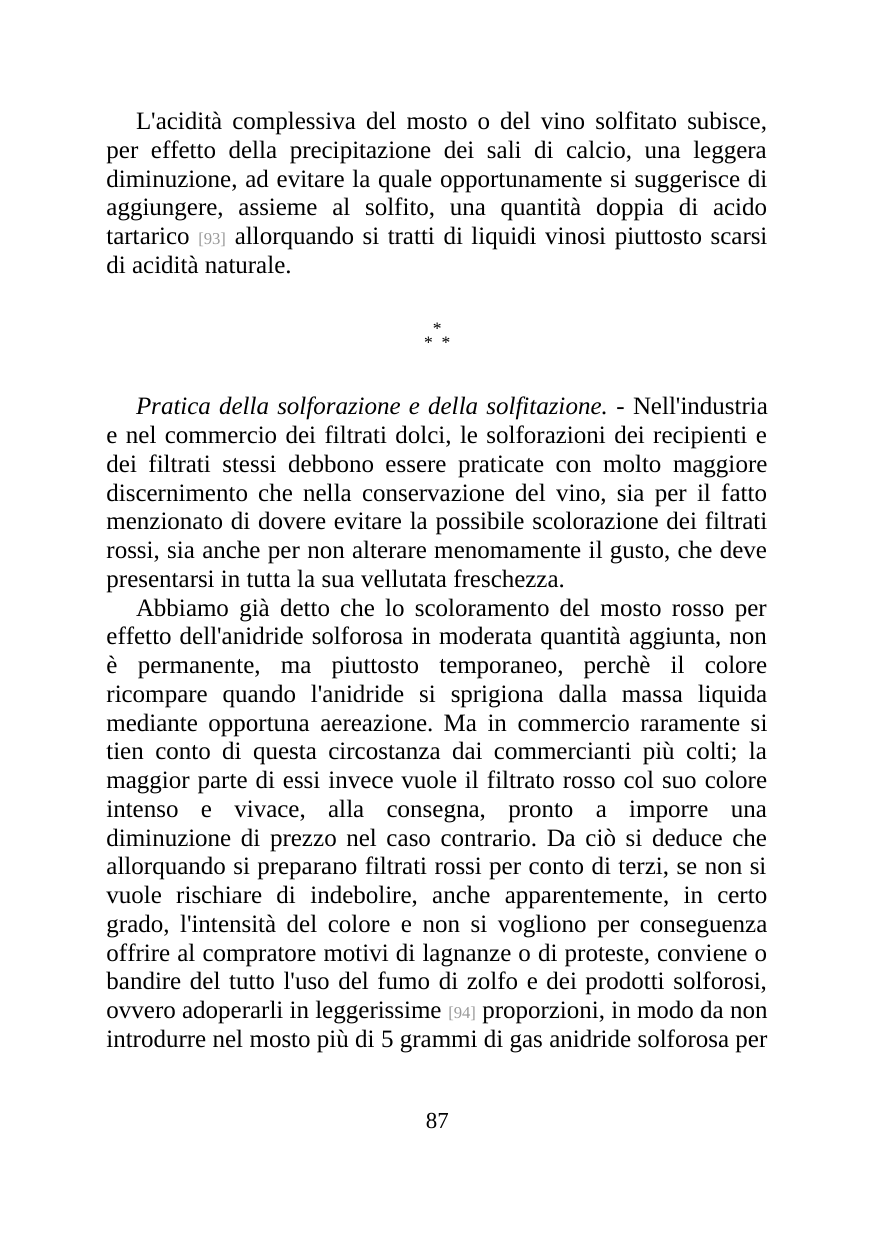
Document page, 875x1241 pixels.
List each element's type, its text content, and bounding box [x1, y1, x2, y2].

text *** [106, 318, 768, 352]
text Pratica della solforazione e della solfitazione. - Nell'industria e nel commercio dei filtrati dolci, le solforazioni dei recipienti e dei filtrati stessi debbono essere praticate con molto maggiore discernimento che nella conservazione del vino, sia per il fatto menzionato di dovere evitare la possibile scolorazione dei filtrati rossi, sia anche per non alterare menomamente il gusto, che deve presentarsi in tutta la sua vellutata freschezza. [106, 391, 768, 593]
text L'acidità complessiva del mosto o del vino solfitato subisce, per effetto della precipitazione dei sali di calcio, una leggera diminuzione, ad evitare la quale opportunamente si suggerisce di aggiungere, assieme al solfito, una quantità doppia di acido tartarico [93] allorquando si tratti di liquidi vinosi piuttosto scarsi di acidità naturale. [106, 106, 768, 279]
text Abbiamo già detto che lo scoloramento del mosto rosso per effetto dell'anidride solforosa in moderata quantità aggiunta, non è permanente, ma piuttosto temporaneo, perchè il colore ricompare quando l'anidride si sprigiona dalla massa liquida mediante opportuna aereazione. Ma in commercio raramente si tien conto di questa circostanza dai commercianti più colti; la maggior parte di essi invece vuole il filtrato rosso col suo colore intenso e vivace, alla consegna, pronto a imporre una diminuzione di prezzo nel caso contrario. Da ciò si deduce che allorquando si preparano filtrati rossi per conto di terzi, se non si vuole rischiare di indebolire, anche apparentemente, in certo grado, l'intensità del colore e non si vogliono per conseguenza offrire al compratore motivi di lagnanze o di proteste, conviene o bandire del tutto l'uso del fumo di zolfo e dei prodotti solforosi, ovvero adoperarli in leggerissime [94] proporzioni, in modo da non introdurre nel mosto più di 5 grammi di gas anidride solforosa per [106, 593, 768, 1053]
